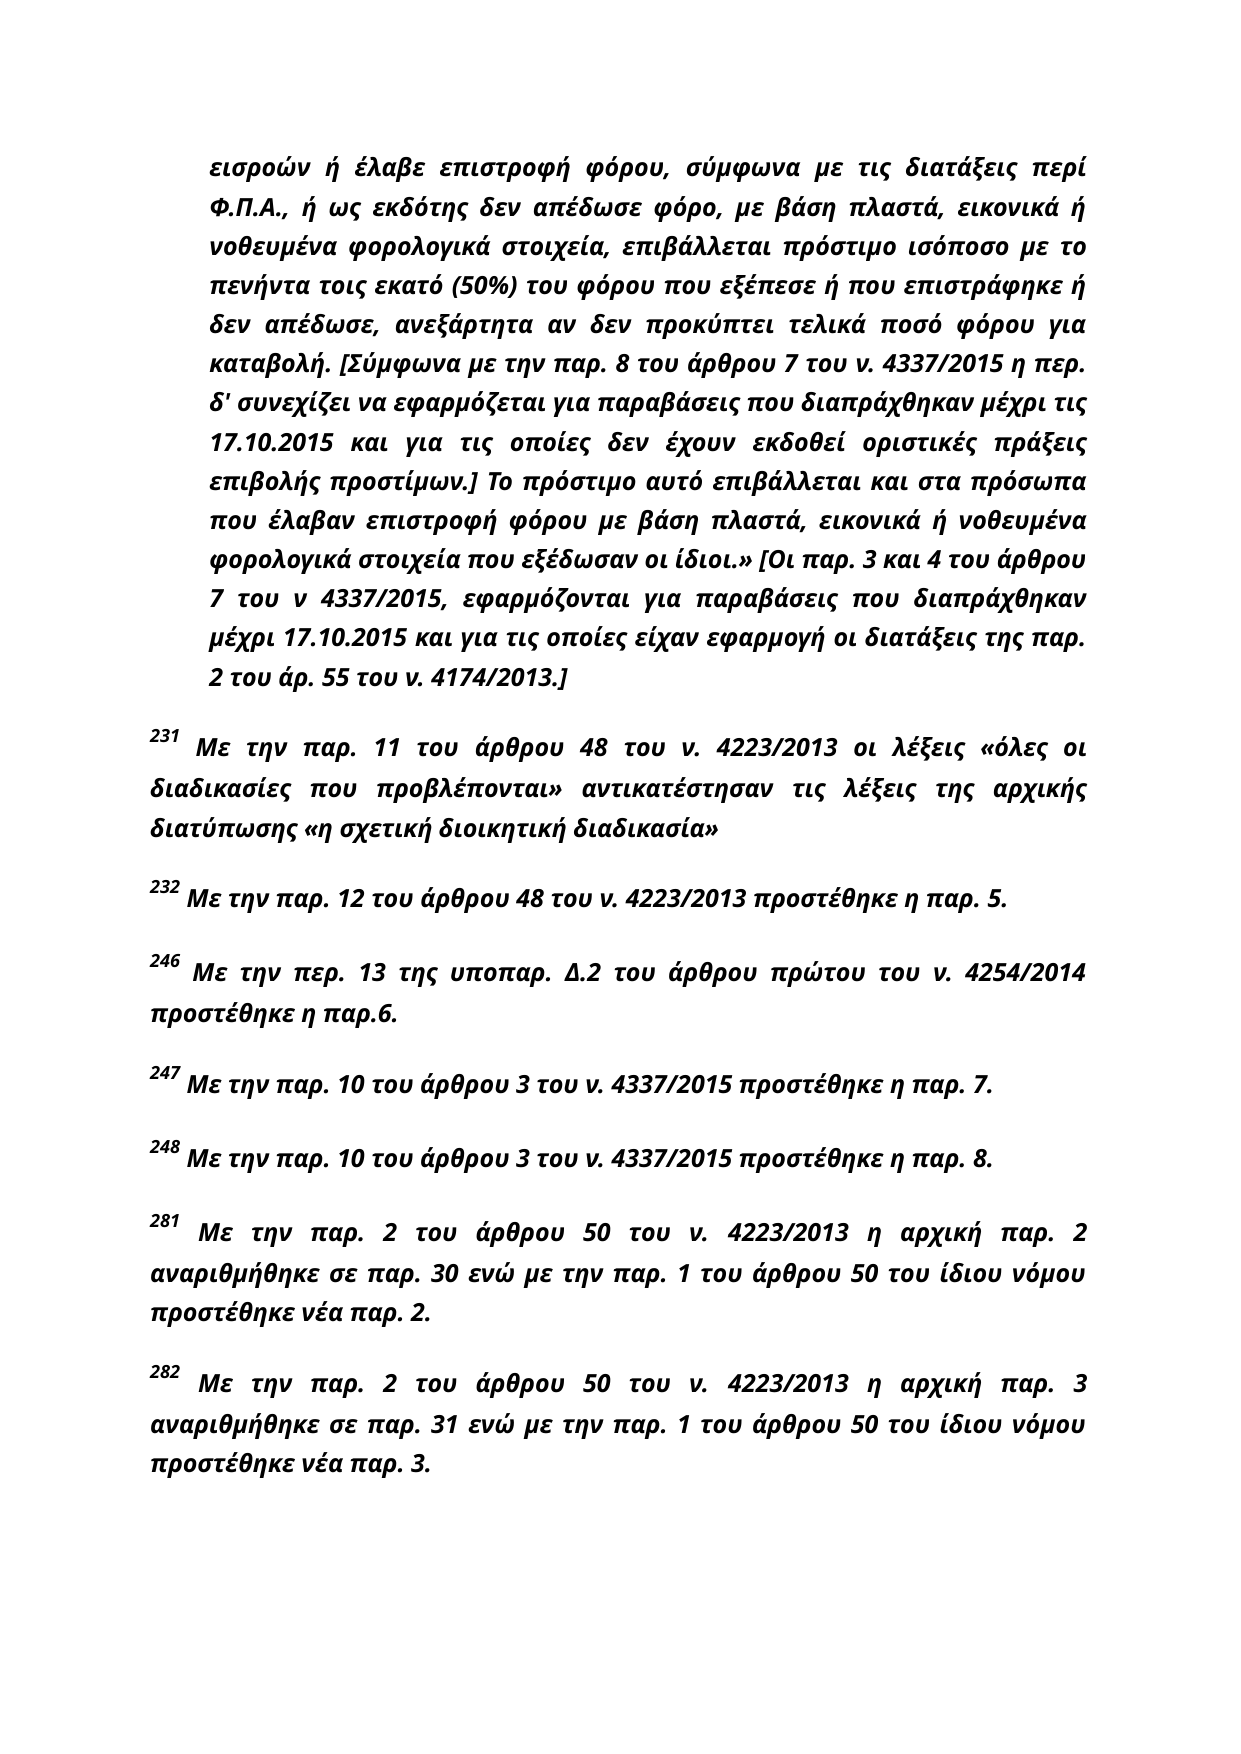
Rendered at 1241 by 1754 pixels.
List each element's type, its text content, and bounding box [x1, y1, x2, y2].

text 247 Με την παρ. 10 του άρθρου 3 του ν. 4337/2015 προστέθηκε η παρ. 7. [150, 1060, 1090, 1103]
list εισροών ή έλαβε επιστροφή φόρου, σύμφωνα με τις διατάξεις περί Φ.Π.Α., ή ως εκδότης δεν απέδωσε φόρο, με βάση πλαστά, εικονικά ή νοθευμένα φορολογικά στοιχεία, επιβάλλεται πρόστιμο ισόποσο με το πενήντα τοις εκατό (50%) του φόρου που εξέπεσε ή που επιστράφηκε ή δεν απέδωσε, ανεξάρτητα αν δεν προκύπτει τελικά ποσό φόρου για καταβολή. [Σύμφωνα με την παρ. 8 του άρθρου 7 του ν. 4337/2015 η περ. δ' συνεχίζει να εφαρμόζεται για παραβάσεις που διαπράχθηκαν μέχρι τις 17.10.2015 και για τις οποίες δεν έχουν εκδοθεί οριστικές πράξεις επιβολής προστίμων.] Το πρόστιμο αυτό επιβάλλεται και στα πρόσωπα που έλαβαν επιστροφή φόρου με βάση πλαστά, εικονικά ή νοθευμένα φορολογικά στοιχεία που εξέδωσαν οι ίδιοι.» [Οι παρ. 3 και 4 του άρθρου 7 του ν 4337/2015, εφαρμόζονται για παραβάσεις που διαπράχθηκαν μέχρι 17.10.2015 και για τις οποίες είχαν εφαρμογή οι διατάξεις της παρ. 2 του άρ. 55 του ν. 4174/2013.] [150, 150, 1090, 693]
text 246 Με την περ. 13 της υποπαρ. Δ.2 του άρθρου πρώτου του ν. 4254/2014 προστέθηκε η παρ.6. [150, 948, 1090, 1030]
text 232 Με την παρ. 12 του άρθρου 48 του ν. 4223/2013 προστέθηκε η παρ. 5. [150, 874, 1090, 917]
text 282 Με την παρ. 2 του άρθρου 50 του ν. 4223/2013 η αρχική παρ. 3 αναριθμήθηκε σε παρ. 31 ενώ με την παρ. 1 του άρθρου 50 του ίδιου νόμου προστέθηκε νέα παρ. 3. [150, 1359, 1090, 1480]
text 231 Με την παρ. 11 του άρθρου 48 του ν. 4223/2013 οι λέξεις «όλες οι διαδικασίες που προβλέπονται» αντικατέστησαν τις λέξεις της αρχικής διατύπωσης «η σχετική διοικητική διαδικασία» [150, 723, 1090, 844]
text 281 Με την παρ. 2 του άρθρου 50 του ν. 4223/2013 η αρχική παρ. 2 αναριθμήθηκε σε παρ. 30 ενώ με την παρ. 1 του άρθρου 50 του ίδιου νόμου προστέθηκε νέα παρ. 2. [150, 1208, 1090, 1329]
text 248 Με την παρ. 10 του άρθρου 3 του ν. 4337/2015 προστέθηκε η παρ. 8. [150, 1134, 1090, 1177]
